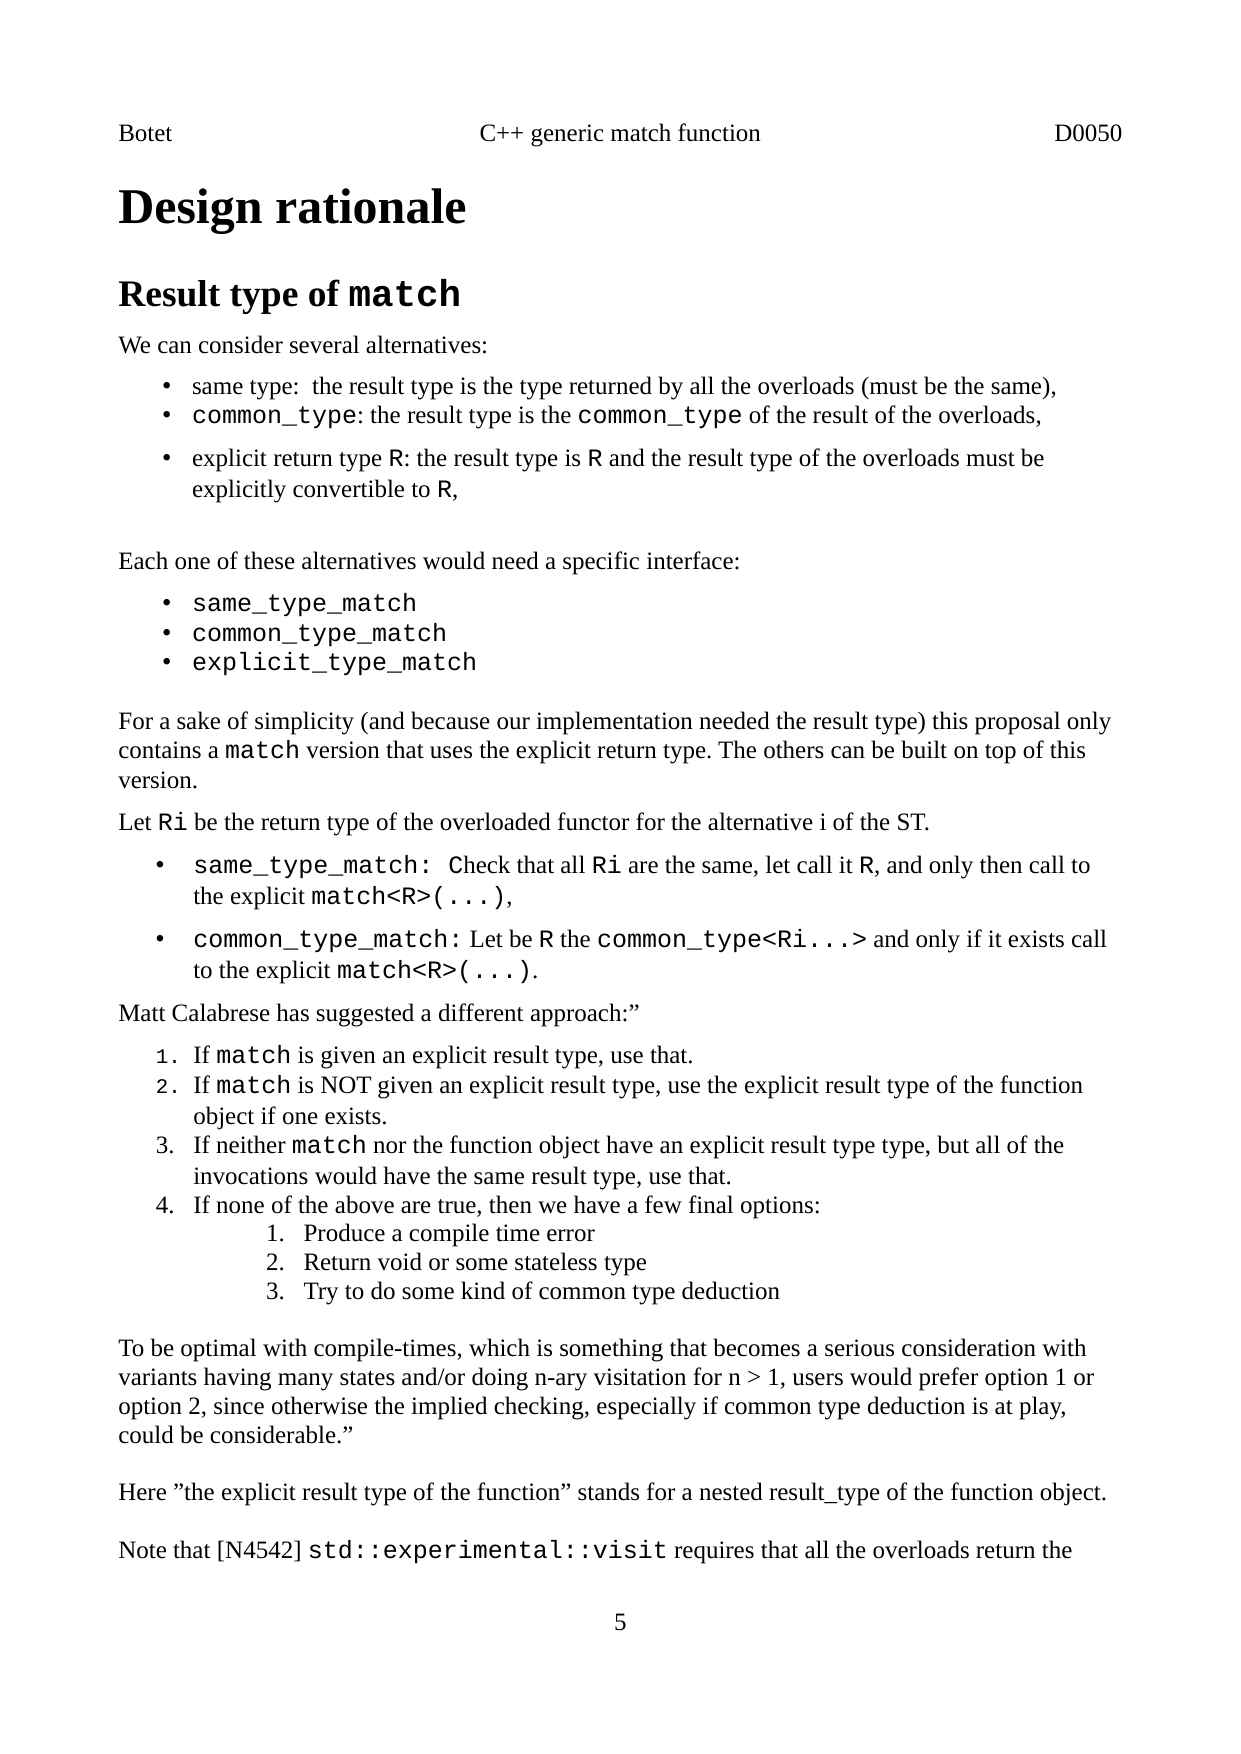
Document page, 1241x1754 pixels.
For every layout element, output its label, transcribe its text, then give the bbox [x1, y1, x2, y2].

text Let Ri be the return type of the overloaded functor for the alternative i of the ST. [118, 807, 1122, 838]
list common_type_match [162, 618, 1122, 649]
list If neither match nor the function object have an explicit result type type, but all of the invocations would have the same result type, use that. [156, 1130, 1122, 1190]
text Note that [N4542] std::experimental::visit requires that all the overloads return the [118, 1535, 1122, 1566]
list explicit_type_match [162, 649, 1122, 678]
list Try to do some kind of common type deduction [266, 1276, 1122, 1305]
subtitle Result type of match [118, 271, 1122, 318]
text To be optimal with compile-times, which is something that becomes a serious consideration with variants having many states and/or doing n-ary visitation for n > 1, users would prefer option 1 or option 2, since otherwise the implied checking, especially if common type deduction is at play, could be considerable.” [118, 1333, 1122, 1448]
text Here ”the explicit result type of the function” stands for a nested result_type of the function object. [118, 1477, 1122, 1506]
list Return void or some stateless type [266, 1247, 1122, 1276]
subtitle Design rationale [118, 176, 1122, 234]
list If match is given an explicit result type, use that. [156, 1040, 1122, 1071]
text Matt Calabrese has suggested a different approach:” [118, 998, 1122, 1027]
text For a sake of simplicity (and because our implementation needed the result type) this proposal only contains a match version that uses the explicit return type. The others can be built on top of this version. [118, 706, 1122, 794]
list common_type: the result type is the common_type of the result of the overloads, [162, 400, 1122, 431]
list same_type_match [162, 588, 1122, 618]
list If none of the above are true, then we have a few final options: [156, 1190, 1122, 1218]
list same type: the result type is the type returned by all the overloads (must be the same), [162, 371, 1122, 400]
text Each one of these alternatives would need a specific interface: [118, 546, 1122, 575]
list same_type_match: Check that all Ri are the same, let call it R, and only then call to the explicit match<R>(...), [156, 850, 1122, 912]
list common_type_match: Let be R the common_type<Ri...> and only if it exists call to the explicit match<R>(...). [156, 924, 1122, 986]
text We can consider several alternatives: [118, 330, 1122, 359]
list explicit return type R: the result type is R and the result type of the overloads must be explicitly convertible to R, [162, 443, 1122, 505]
list Produce a compile time error [266, 1218, 1122, 1247]
list If match is NOT given an explicit result type, use the explicit result type of the function object if one exists. [156, 1071, 1122, 1130]
